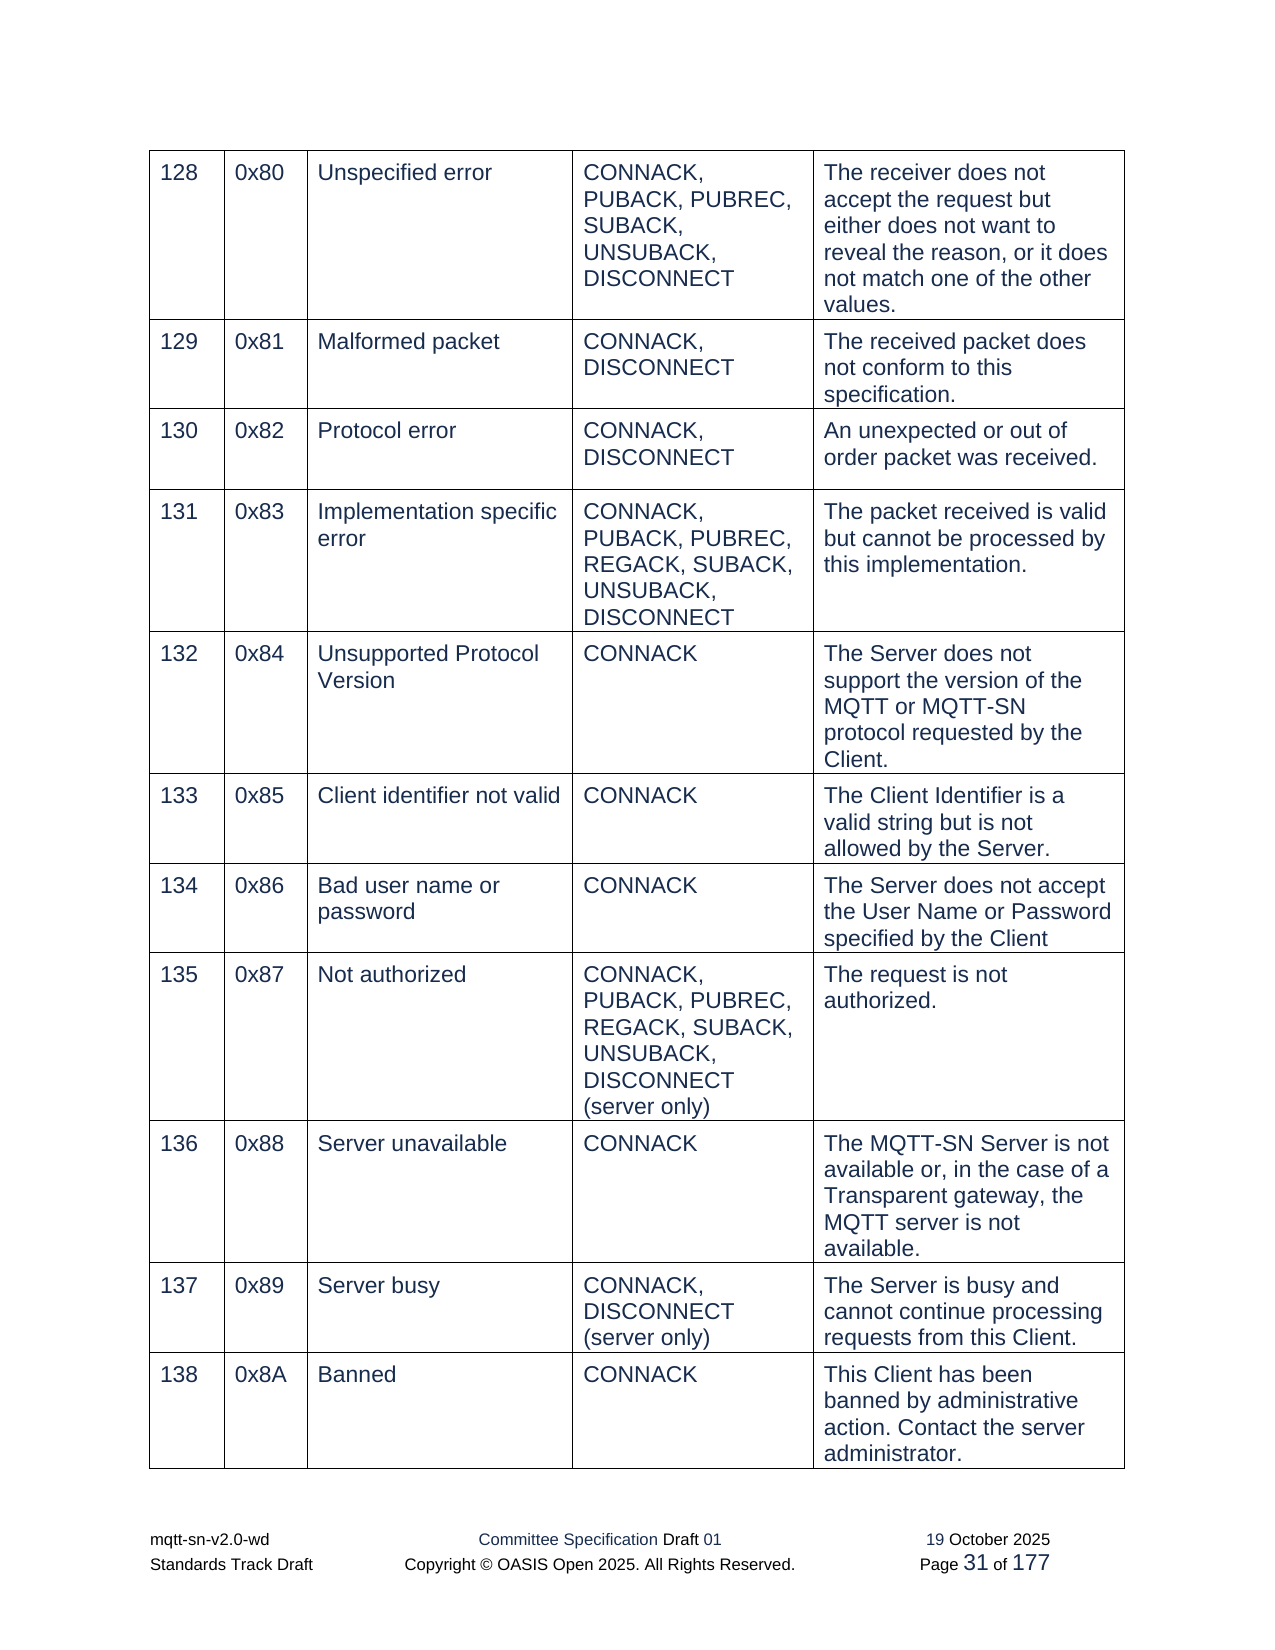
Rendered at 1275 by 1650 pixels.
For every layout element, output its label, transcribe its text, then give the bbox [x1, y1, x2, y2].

table_cell CONNACK, PUBACK, PUBREC, REGACK, SUBACK, UNSUBACK, DISCONNECT (server only) [573, 953, 813, 1120]
table_cell The received packet does not conform to this specification. [814, 320, 1124, 408]
table_cell CONNACK, PUBACK, PUBREC, SUBACK, UNSUBACK, DISCONNECT [573, 151, 813, 318]
table_cell Client identifier not valid [308, 774, 572, 862]
table_cell An unexpected or out of order packet was received. [814, 409, 1124, 489]
table_cell CONNACK, DISCONNECT (server only) [573, 1263, 813, 1352]
table_cell 0x80 [225, 151, 307, 318]
table_cell Bad user name or password [308, 864, 572, 952]
table_cell 135 [150, 953, 224, 1120]
table_cell 130 [150, 409, 224, 489]
table_cell 0x86 [225, 864, 307, 952]
table_cell 134 [150, 864, 224, 952]
table_cell CONNACK [573, 1121, 813, 1262]
table_cell Protocol error [308, 409, 572, 489]
table_cell The request is not authorized. [814, 953, 1124, 1120]
table_cell CONNACK [573, 774, 813, 862]
table_cell 138 [150, 1353, 224, 1467]
table_cell 131 [150, 490, 224, 631]
table_cell 0x82 [225, 409, 307, 489]
table_cell 0x81 [225, 320, 307, 408]
table_cell The Server is busy and cannot continue processing requests from this Client. [814, 1263, 1124, 1352]
table_cell 0x85 [225, 774, 307, 862]
table_cell The Server does not accept the User Name or Password specified by the Client [814, 864, 1124, 952]
table_cell 137 [150, 1263, 224, 1352]
table_cell CONNACK [573, 632, 813, 773]
table_cell CONNACK, DISCONNECT [573, 409, 813, 489]
table_cell Malformed packet [308, 320, 572, 408]
table_cell The Server does not support the version of the MQTT or MQTT-SN protocol requested by the Client. [814, 632, 1124, 773]
table_cell This Client has been banned by administrative action. Contact the server administrator. [814, 1353, 1124, 1467]
table_cell 132 [150, 632, 224, 773]
table_cell Unsupported Protocol Version [308, 632, 572, 773]
table_cell 128 [150, 151, 224, 318]
table_cell CONNACK, DISCONNECT [573, 320, 813, 408]
table_cell 0x87 [225, 953, 307, 1120]
table_cell 0x89 [225, 1263, 307, 1352]
table_cell The Client Identifier is a valid string but is not allowed by the Server. [814, 774, 1124, 862]
table_cell Implementation specific error [308, 490, 572, 631]
table_cell 0x8A [225, 1353, 307, 1467]
table_cell 0x84 [225, 632, 307, 773]
table_cell CONNACK, PUBACK, PUBREC, REGACK, SUBACK, UNSUBACK, DISCONNECT [573, 490, 813, 631]
table_cell Unspecified error [308, 151, 572, 318]
table_cell Server busy [308, 1263, 572, 1352]
table_cell 136 [150, 1121, 224, 1262]
table_cell 129 [150, 320, 224, 408]
table_cell CONNACK [573, 864, 813, 952]
table_cell Server unavailable [308, 1121, 572, 1262]
table_cell The packet received is valid but cannot be processed by this implementation. [814, 490, 1124, 631]
table_cell CONNACK [573, 1353, 813, 1467]
table_cell Not authorized [308, 953, 572, 1120]
table_cell The receiver does not accept the request but either does not want to reveal the reason, or it does not match one of the other values. [814, 151, 1124, 318]
table_cell 0x88 [225, 1121, 307, 1262]
table_cell 0x83 [225, 490, 307, 631]
table_cell 133 [150, 774, 224, 862]
table_cell The MQTT-SN Server is not available or, in the case of a Transparent gateway, the MQTT server is not available. [814, 1121, 1124, 1262]
table_cell Banned [308, 1353, 572, 1467]
